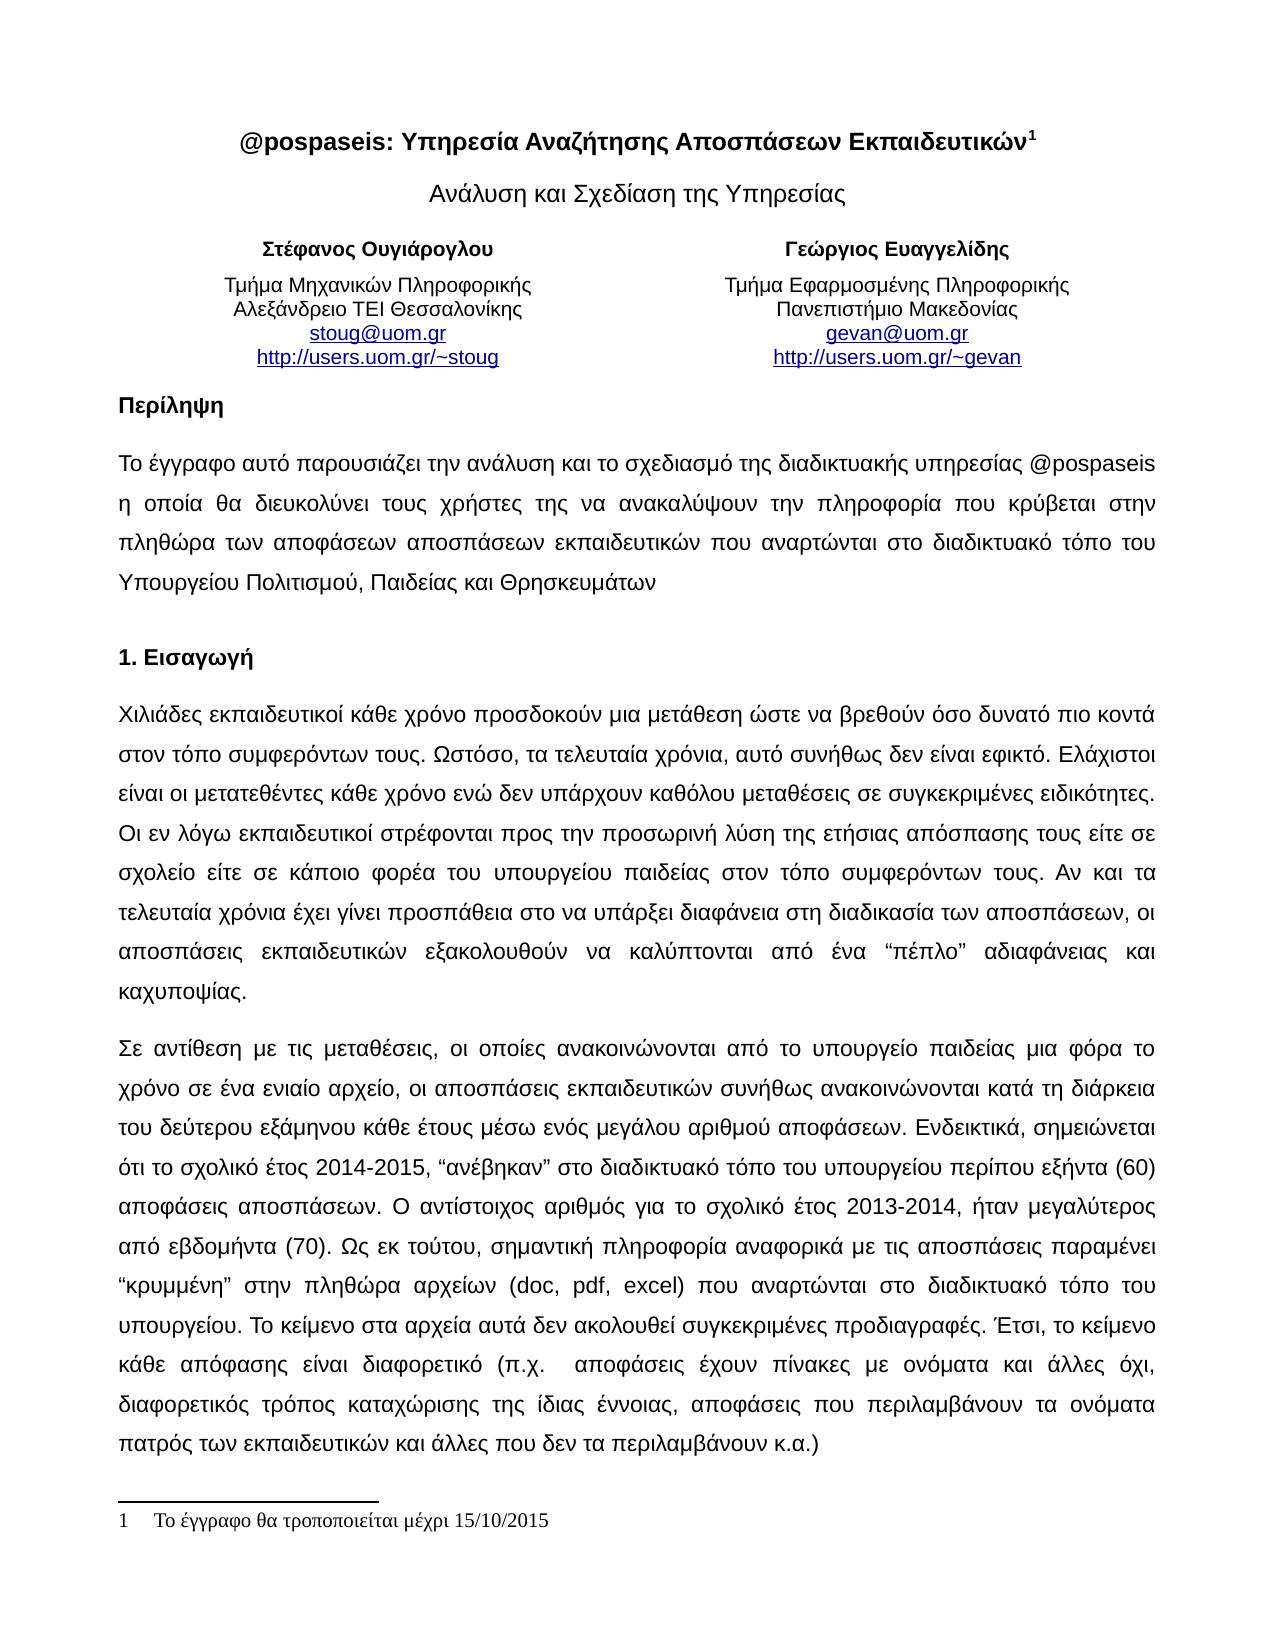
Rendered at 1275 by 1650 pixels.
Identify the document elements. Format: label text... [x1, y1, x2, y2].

text Το έγγραφο θα τροποποιείται μέχρι 15/10/2015 [118, 1508, 1157, 1532]
text Χιλιάδες εκπαιδευτικοί κάθε χρόνο προσδοκούν μια μετάθεση ώστε να βρεθούν όσο δυνατό πιο κοντά στον τόπο συμφερόντων τους. Ωστόσο, τα τελευταία χρόνια, αυτό συνήθως δεν είναι εφικτό. Ελάχιστοι είναι οι μετατεθέντες κάθε χρόνο ενώ δεν υπάρχουν καθόλου μεταθέσεις σε συγκεκριμένες ειδικότητες. Οι εν λόγω εκπαιδευτικοί στρέφονται προς την προσωρινή λύση της ετήσιας απόσπασης τους είτε σε σχολείο είτε σε κάποιο φορέα του υπουργείου παιδείας στον τόπο συμφερόντων τους. Αν και τα τελευταία χρόνια έχει γίνει προσπάθεια στο να υπάρξει διαφάνεια στη διαδικασία των αποσπάσεων, οι αποσπάσεις εκπαιδευτικών εξακολουθούν να καλύπτονται από ένα “πέπλο” αδιαφάνειας και καχυποψίας. [118, 701, 1157, 1004]
table_header Γεώργιος Ευαγγελίδης Τμήμα Εφαρμοσμένης Πληροφορικής Πανεπιστήμιο Μακεδονίας gevan@uom.gr http://users.uom.gr/~gevan [638, 222, 1157, 374]
text Σε αντίθεση με τις μεταθέσεις, οι οποίες ανακοινώνονται από το υπουργείο παιδείας μια φόρα το χρόνο σε ένα ενιαίο αρχείο, οι αποσπάσεις εκπαιδευτικών συνήθως ανακοινώνονται κατά τη διάρκεια του δεύτερου εξάμηνου κάθε έτους μέσω ενός μεγάλου αριθμού αποφάσεων. Ενδεικτικά, σημειώνεται ότι το σχολικό έτος 2014-2015, “ανέβηκαν” στο διαδικτυακό τόπο του υπουργείου περίπου εξήντα (60) αποφάσεις αποσπάσεων. Ο αντίστοιχος αριθμός για το σχολικό έτος 2013-2014, ήταν μεγαλύτερος από εβδομήντα (70). Ως εκ τούτου, σημαντική πληροφορία αναφορικά με τις αποσπάσεις παραμένει “κρυμμένη” στην πληθώρα αρχείων (doc, pdf, excel) που αναρτώνται στο διαδικτυακό τόπο του υπουργείου. Το κείμενο στα αρχεία αυτά δεν ακολουθεί συγκεκριμένες προδιαγραφές. Έτσι, το κείμενο κάθε απόφασης είναι διαφορετικό (π.χ. αποφάσεις έχουν πίνακες με ονόματα και άλλες όχι, διαφορετικός τρόπος καταχώρισης της ίδιας έννοιας, αποφάσεις που περιλαμβάνουν τα ονόματα πατρός των εκπαιδευτικών και άλλες που δεν τα περιλαμβάνουν κ.α.) [118, 1035, 1157, 1456]
text @pospaseis: Υπηρεσία Αναζήτησης Αποσπάσεων Εκπαιδευτικών [118, 127, 1157, 156]
text 1. Εισαγωγή [118, 644, 1157, 670]
table_header Στέφανος Ουγιάρογλου Τμήμα Μηχανικών Πληροφορικής Αλεξάνδρειο ΤΕΙ Θεσσαλονίκης stoug@uom.gr http://users.uom.gr/~stoug [118, 222, 637, 374]
text Το έγγραφο αυτό παρουσιάζει την ανάλυση και το σχεδιασμό της διαδικτυακής υπηρεσίας @pospaseis η οποία θα διευκολύνει τους χρήστες της να ανακαλύψουν την πληροφορία που κρύβεται στην πληθώρα των αποφάσεων αποσπάσεων εκπαιδευτικών που αναρτώνται στο διαδικτυακό τόπο του Υπουργείου Πολιτισμού, Παιδείας και Θρησκευμάτων [118, 450, 1157, 595]
text Περίληψη [118, 392, 1157, 419]
text Ανάλυση και Σχεδίαση της Υπηρεσίας [118, 179, 1157, 208]
